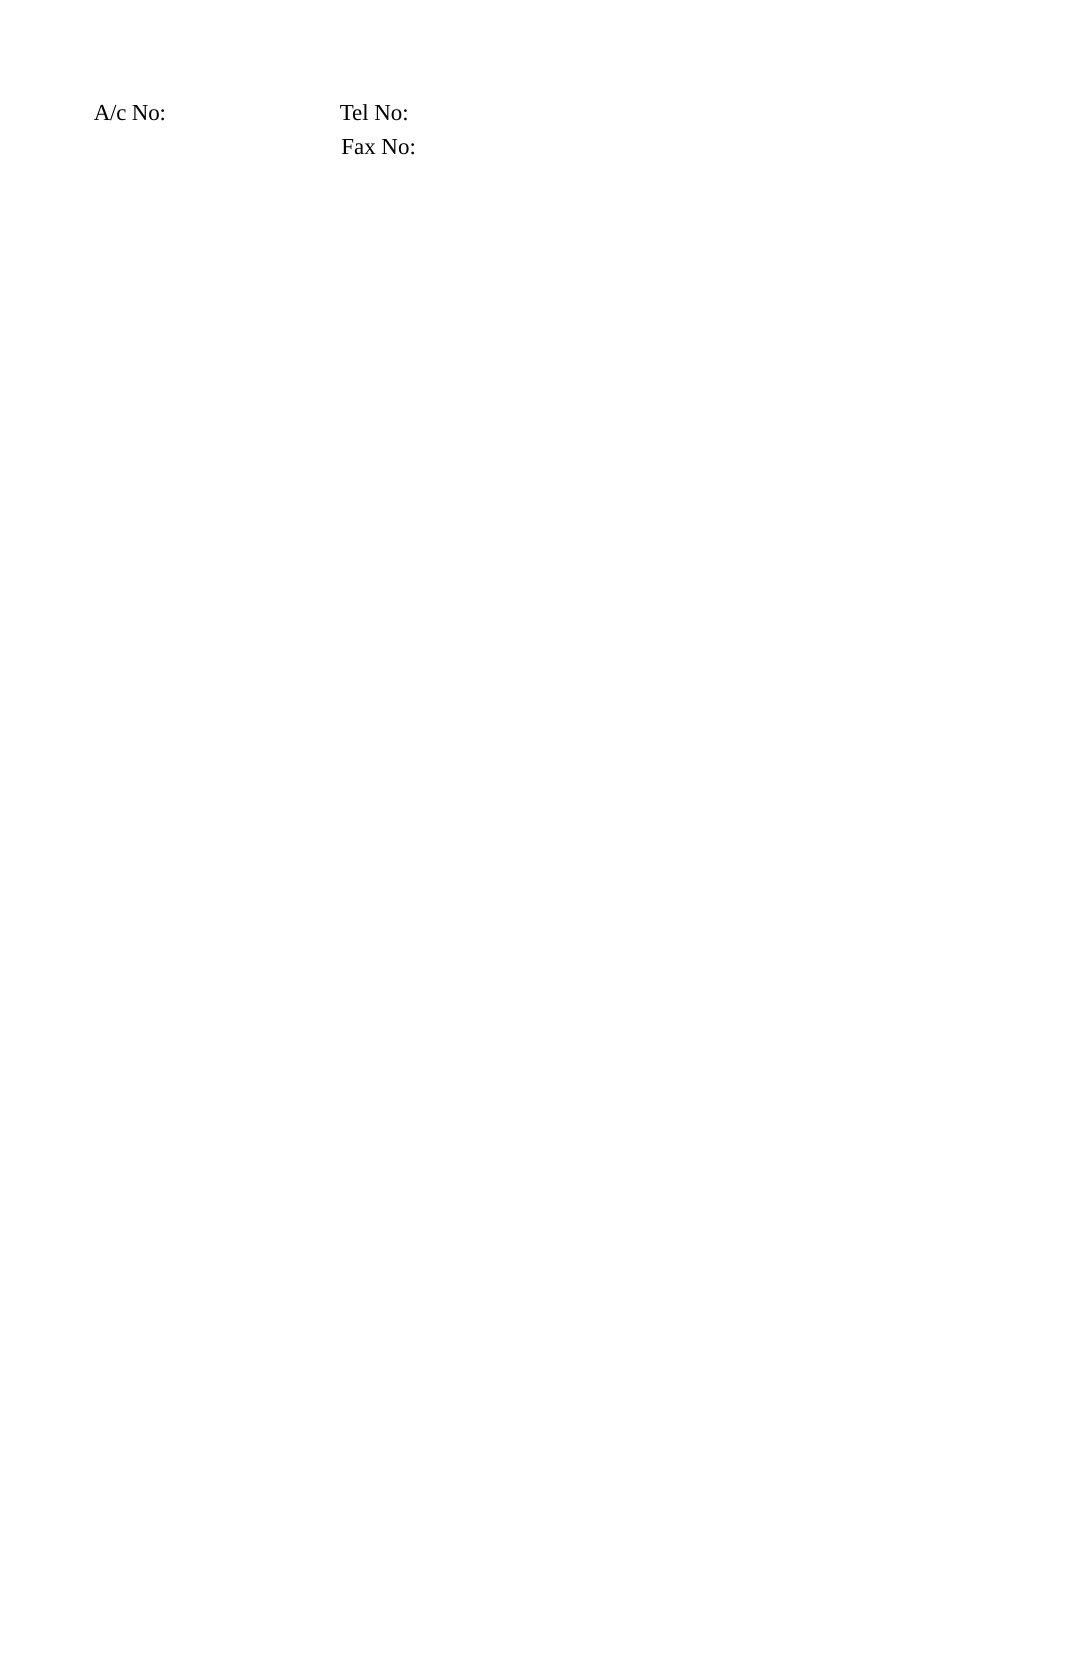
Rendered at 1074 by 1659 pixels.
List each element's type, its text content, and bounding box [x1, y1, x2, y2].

table_header A/c No: Tel No: Fax No: [88, 75, 541, 165]
table_header [541, 75, 994, 165]
